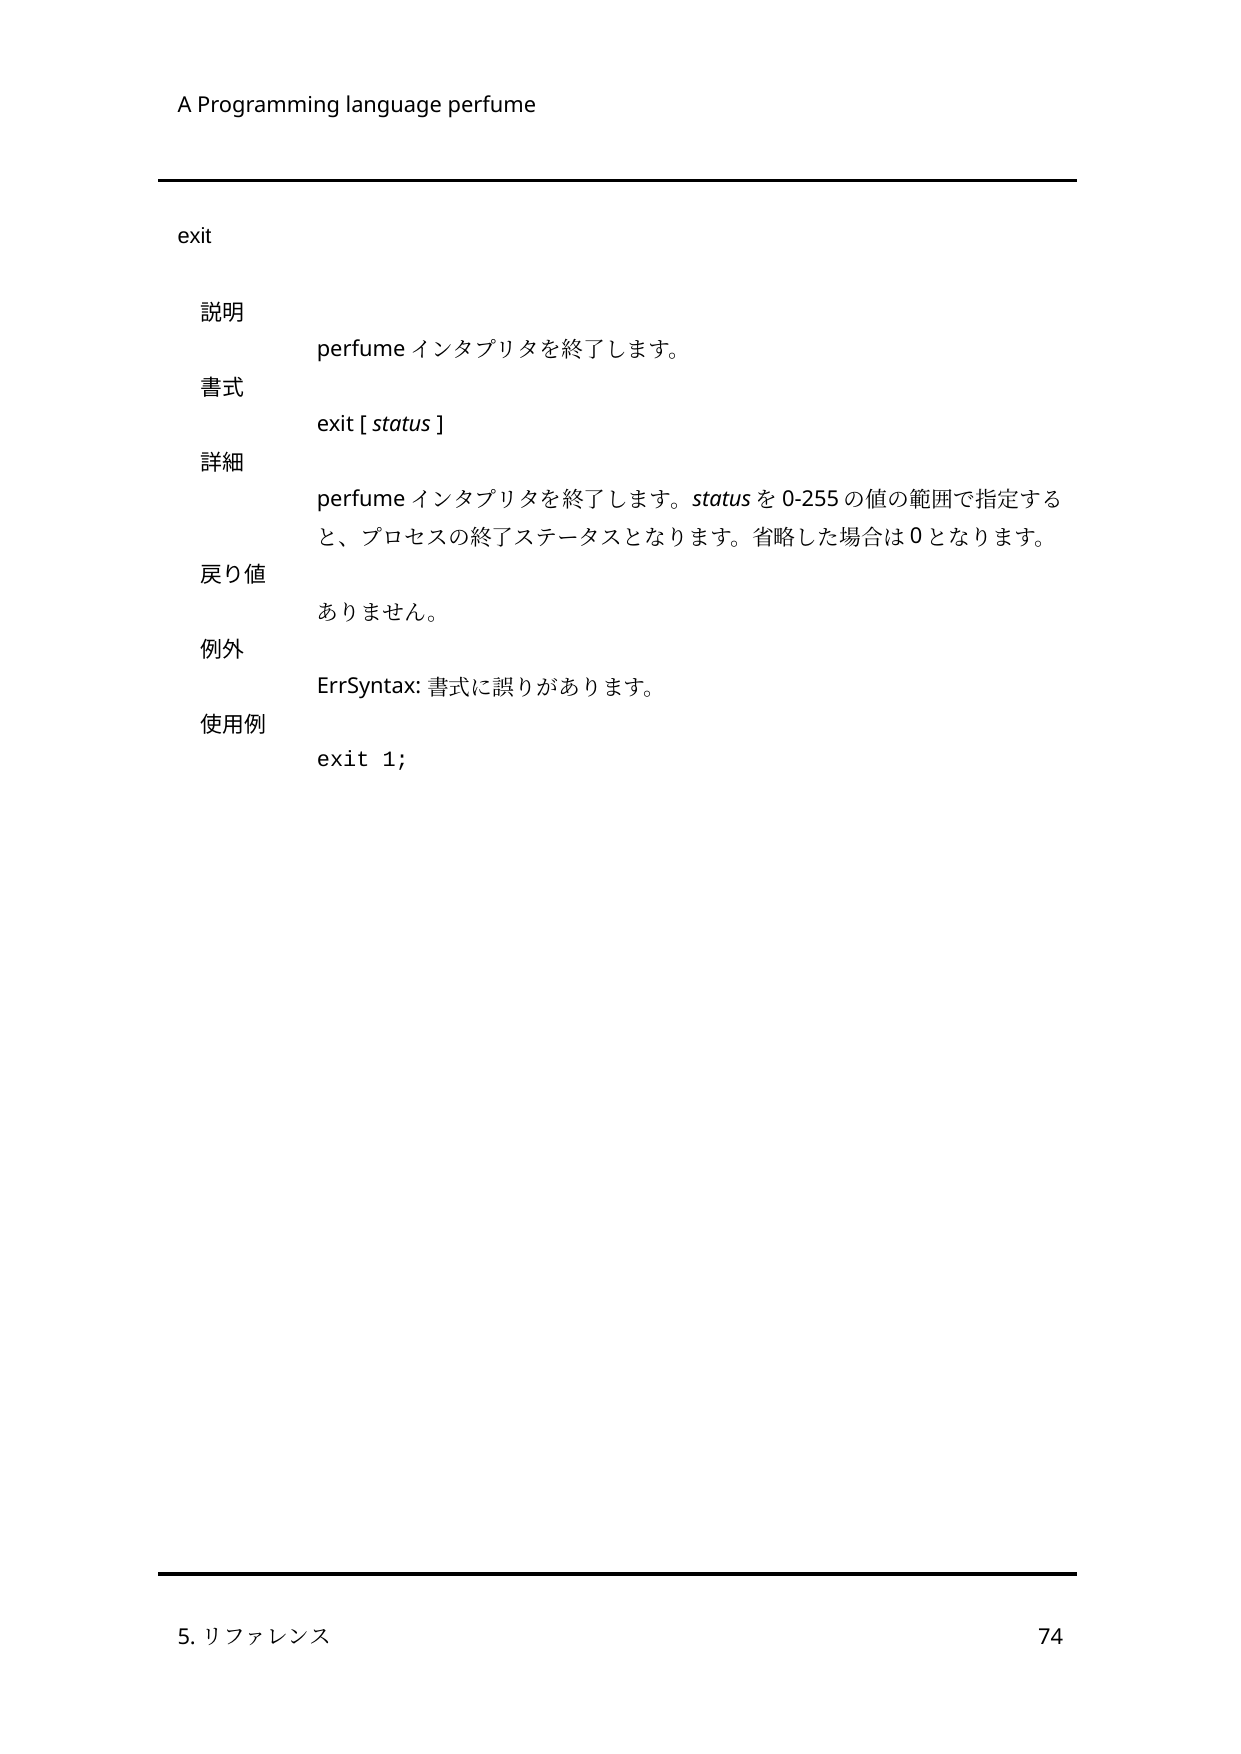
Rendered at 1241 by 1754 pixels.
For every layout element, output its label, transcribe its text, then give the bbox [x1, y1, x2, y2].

table_cell 詳細 [200, 442, 317, 554]
table_cell 戻り値 [200, 554, 317, 629]
table_cell ありません。 [317, 554, 1063, 629]
table_header perfumeインタプリタを終了します。 [317, 292, 1063, 367]
table_cell exit 1; [317, 704, 1063, 779]
table_cell perfumeインタプリタを終了します。statusを0-255の値の範囲で指定すると、プロセスの終了ステータスとなります。省略した場合は0となります。 [317, 442, 1063, 554]
table_cell 書式 [200, 367, 317, 442]
table_cell 例外 [200, 629, 317, 704]
table_cell ErrSyntax: 書式に誤りがあります。 [317, 629, 1063, 704]
subtitle exit [177, 217, 1063, 254]
table_cell exit [ status ] [317, 367, 1063, 442]
table_cell 使用例 [200, 704, 317, 779]
table_header 説明 [200, 292, 317, 367]
